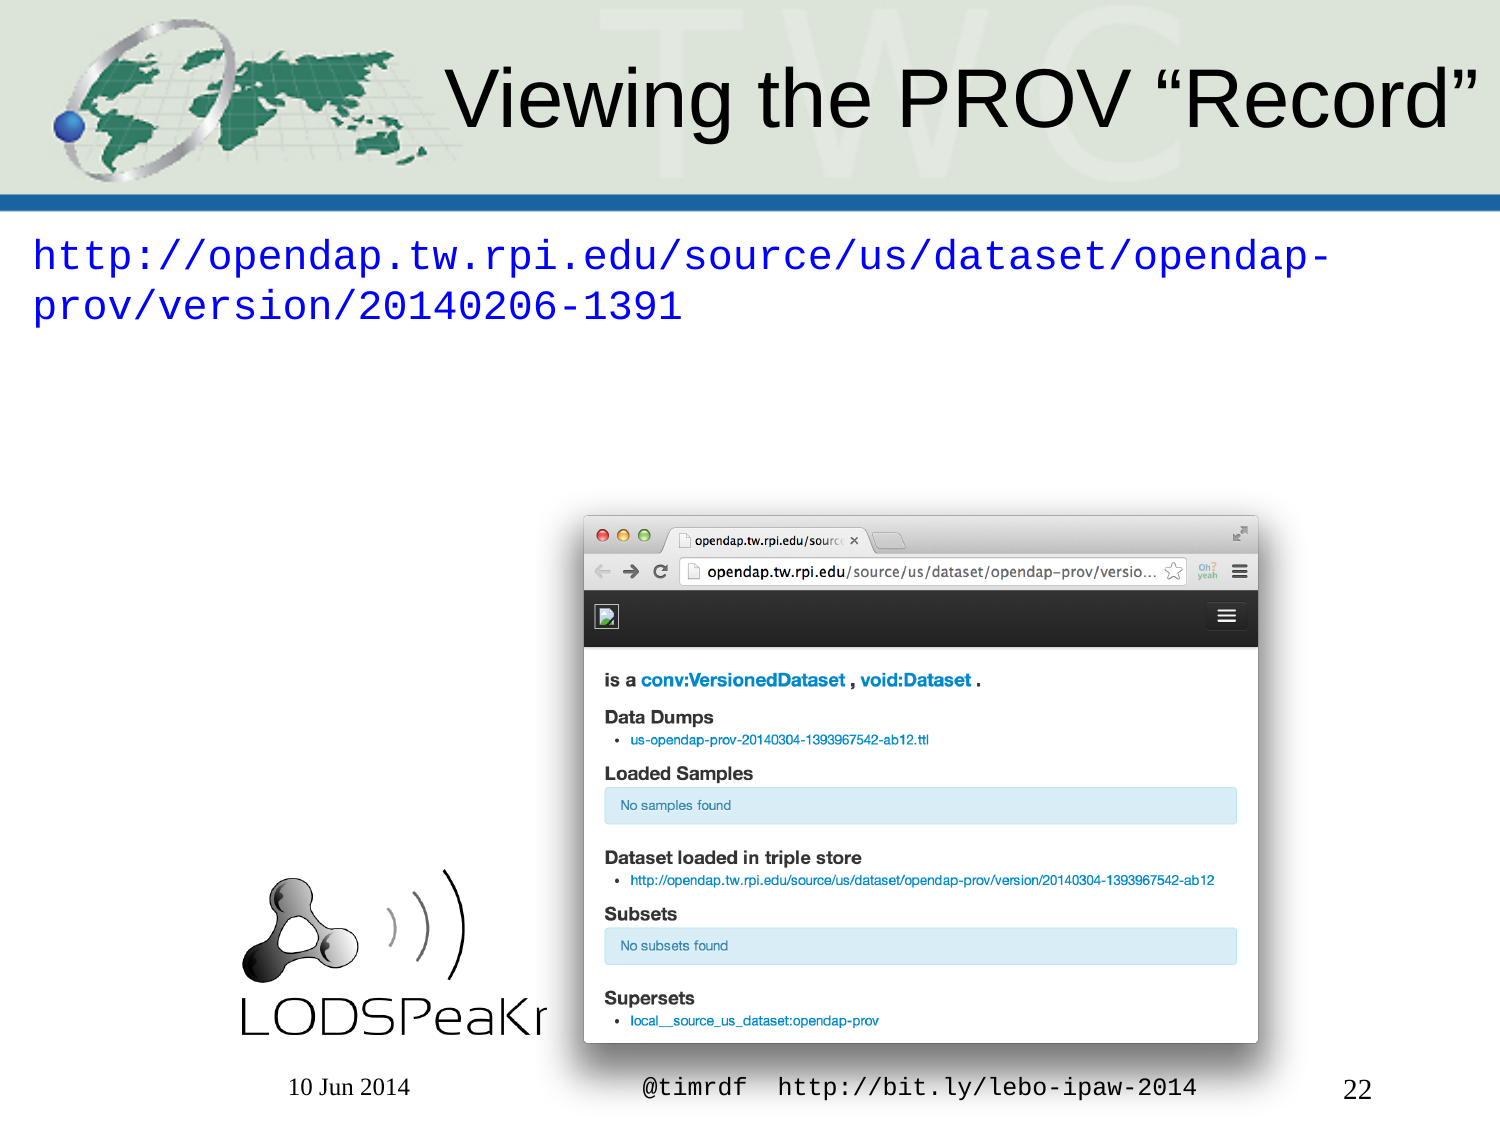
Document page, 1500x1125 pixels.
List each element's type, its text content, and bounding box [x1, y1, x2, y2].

title Viewing the PROV “Record” [424, 0, 1500, 188]
picture [0, 0, 1500, 212]
text_box http://opendap.tw.rpi.edu/source/us/dataset/opendap-prov/version/20140206-1391 [17, 219, 1483, 336]
picture [242, 288, 1400, 1125]
